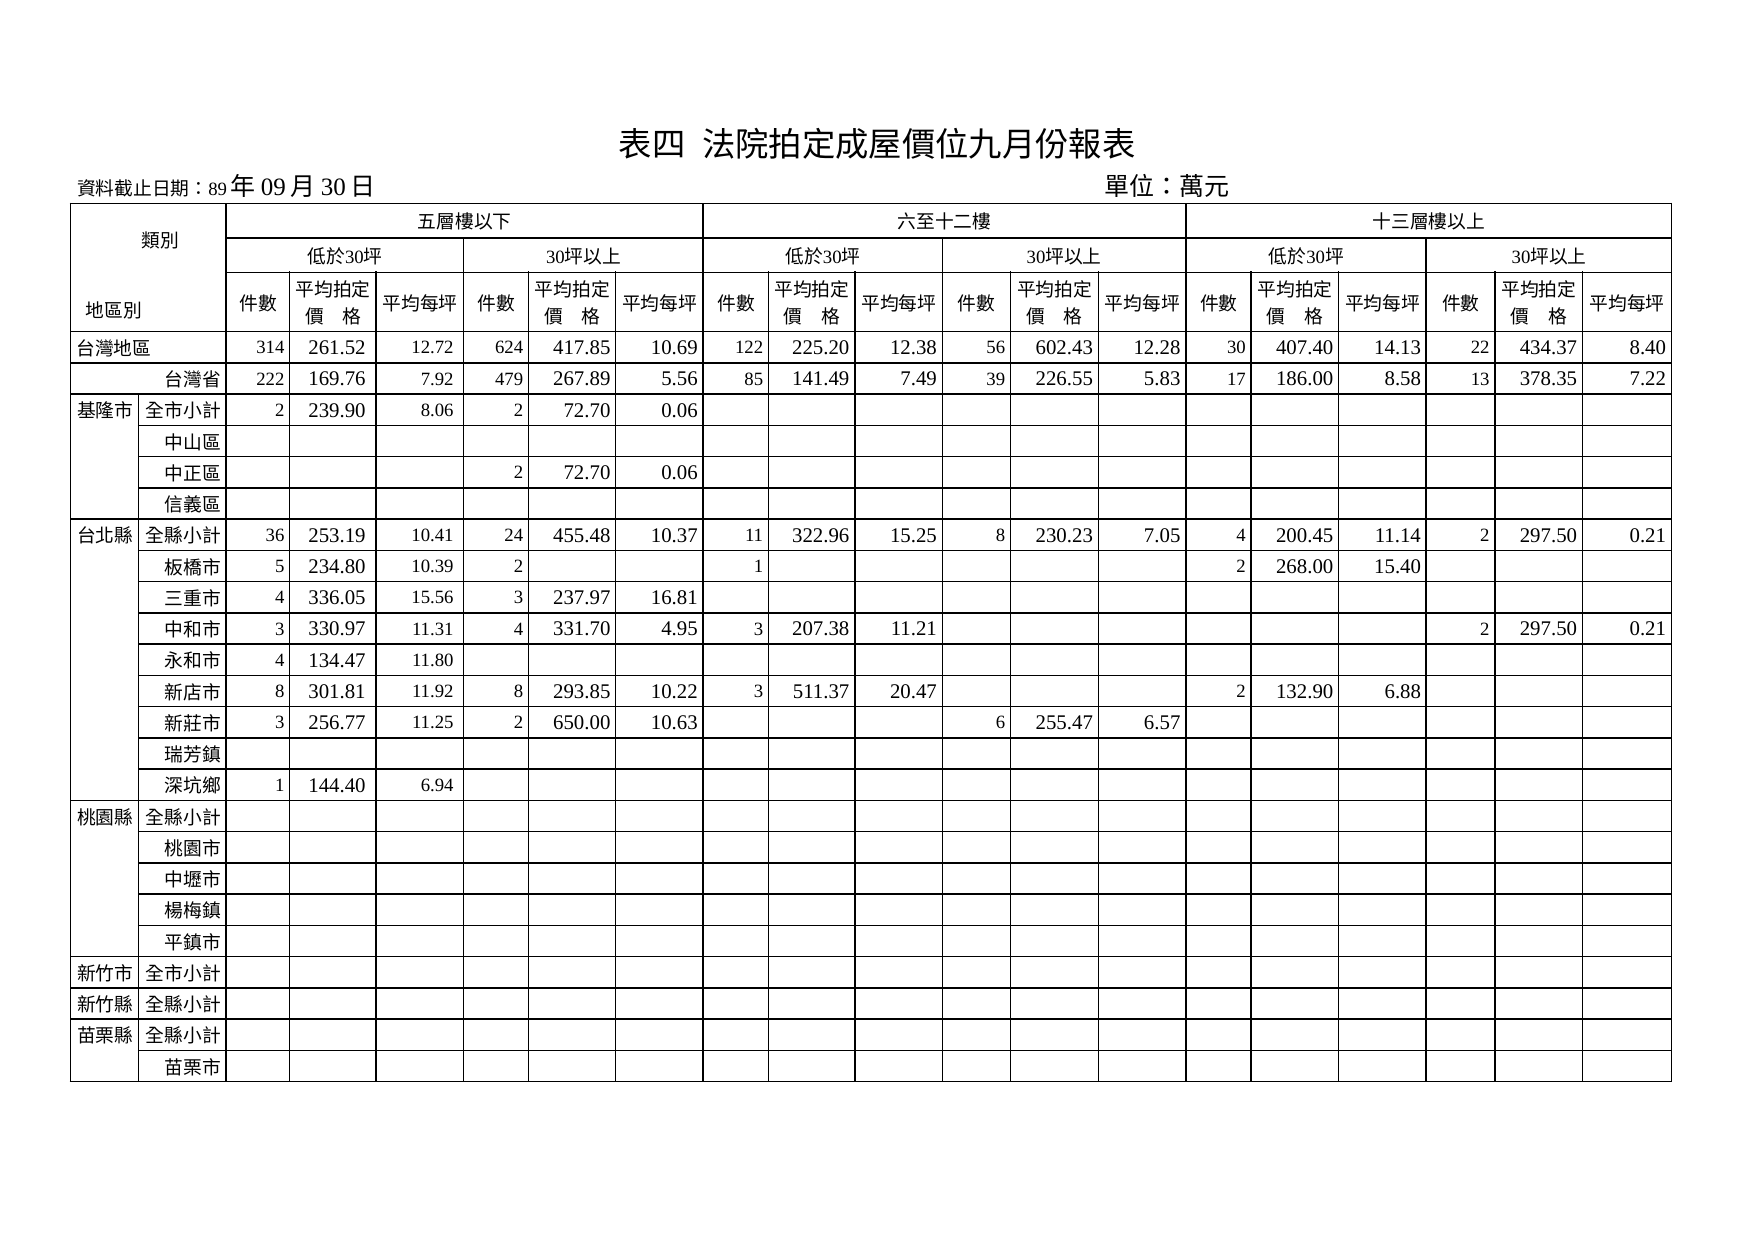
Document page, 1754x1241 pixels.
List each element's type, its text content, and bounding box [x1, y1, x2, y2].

table_cell [529, 864, 615, 893]
table_cell [227, 739, 289, 768]
table_cell [1496, 1020, 1582, 1049]
table_cell [290, 457, 375, 487]
table_cell [1427, 489, 1494, 518]
table_cell [769, 426, 854, 456]
table_cell 全縣小計 [139, 1020, 225, 1049]
table_cell [943, 1051, 1010, 1081]
table_cell 10.41 [377, 520, 463, 549]
table_cell 455.48 [529, 520, 615, 549]
table_cell [529, 1020, 615, 1049]
table_cell [1099, 489, 1185, 518]
table_cell [943, 739, 1010, 768]
table_cell [1583, 801, 1671, 831]
table_cell [1099, 864, 1185, 893]
table_cell [1339, 770, 1425, 799]
table_cell 22 [1427, 332, 1494, 362]
table_cell [1339, 957, 1425, 987]
table_cell [529, 770, 615, 799]
table_cell [616, 864, 702, 893]
table_cell [943, 614, 1010, 643]
table_cell 11.25 [377, 707, 463, 737]
table_cell [1252, 582, 1338, 612]
table_cell [856, 645, 942, 674]
table_cell [71, 675, 138, 706]
table_cell 30坪以上 [1427, 239, 1671, 271]
table_cell [464, 801, 528, 831]
table_cell [1427, 676, 1494, 706]
table_cell [1496, 1051, 1582, 1081]
table_cell [377, 864, 463, 893]
table_cell [1583, 551, 1671, 581]
table_cell 2 [464, 551, 528, 581]
table_cell [1427, 770, 1494, 799]
table_cell [1427, 395, 1494, 424]
table_cell [464, 739, 528, 768]
table_cell [1011, 614, 1098, 643]
table_cell 中壢市 [139, 864, 225, 893]
table_cell [71, 456, 138, 487]
table_cell [290, 739, 375, 768]
table_cell [1187, 864, 1250, 893]
table_cell [1099, 676, 1185, 706]
table_cell [856, 551, 942, 581]
table_cell [377, 989, 463, 1018]
table_header 十三層樓以上 [1187, 204, 1671, 237]
table_cell 7.22 [1583, 364, 1671, 393]
table_cell [1427, 832, 1494, 862]
table_cell 12.28 [1099, 332, 1185, 362]
table_cell 苗栗縣 [71, 1020, 138, 1049]
table_cell [464, 426, 528, 456]
table_cell 56 [943, 332, 1010, 362]
table_cell 新莊市 [139, 707, 225, 737]
table_cell [1099, 457, 1185, 487]
table_cell [1496, 989, 1582, 1018]
table_cell [1252, 895, 1338, 924]
table_cell 桃園縣 [71, 801, 138, 831]
table_cell 低於30坪 [1187, 239, 1425, 271]
table_cell [616, 801, 702, 831]
table_cell [290, 989, 375, 1018]
table_cell [227, 989, 289, 1018]
table_cell 6 [943, 707, 1010, 737]
table_cell [464, 864, 528, 893]
table_cell [856, 739, 942, 768]
table_cell 141.49 [769, 364, 854, 393]
table_cell [464, 1020, 528, 1049]
table_cell [1011, 926, 1098, 956]
table_cell 台灣地區 [71, 332, 225, 362]
text 資料截止日期：89年09月30日 單位：萬元 [77, 166, 1677, 203]
table_header 類別 地區別 [71, 204, 225, 331]
table_cell [1583, 395, 1671, 424]
table_cell [1011, 489, 1098, 518]
table_cell [769, 957, 854, 987]
table_cell 深坑鄉 [139, 770, 225, 799]
table_cell 17 [1187, 364, 1250, 393]
table_cell [1583, 645, 1671, 674]
table_cell 11.21 [856, 614, 942, 643]
table_cell 0.21 [1583, 520, 1671, 549]
table_cell [1252, 989, 1338, 1018]
table_cell [71, 1050, 138, 1081]
table_cell [1427, 551, 1494, 581]
table_cell [1252, 645, 1338, 674]
table_cell [704, 770, 768, 799]
table_cell [1583, 707, 1671, 737]
table_cell [377, 926, 463, 956]
table_cell 台北縣 [71, 520, 138, 549]
table_cell 207.38 [769, 614, 854, 643]
table_cell [290, 489, 375, 518]
table_cell [1583, 864, 1671, 893]
table_cell [1252, 707, 1338, 737]
table_cell [1011, 645, 1098, 674]
table_cell [290, 1051, 375, 1081]
table_cell 10.37 [616, 520, 702, 549]
table_cell 件數 [943, 273, 1010, 331]
table_cell 11.80 [377, 645, 463, 674]
table_cell [71, 862, 138, 893]
table_cell 239.90 [290, 395, 375, 424]
table_cell [464, 832, 528, 862]
table_cell [769, 457, 854, 487]
table_cell [227, 895, 289, 924]
table_cell 255.47 [1011, 707, 1098, 737]
table_cell 301.81 [290, 676, 375, 706]
table_cell [769, 739, 854, 768]
table_cell [1099, 1020, 1185, 1049]
table_cell 楊梅鎮 [139, 895, 225, 924]
table_cell [1099, 395, 1185, 424]
table_cell [704, 739, 768, 768]
table_cell [1339, 989, 1425, 1018]
table_cell [769, 770, 854, 799]
table_cell 253.19 [290, 520, 375, 549]
table_cell 72.70 [529, 395, 615, 424]
table_cell [856, 426, 942, 456]
table_cell 12.72 [377, 332, 463, 362]
table_cell 12.38 [856, 332, 942, 362]
table_cell [464, 926, 528, 956]
table_cell 225.20 [769, 332, 854, 362]
table_cell [1496, 864, 1582, 893]
table_cell [1252, 801, 1338, 831]
table_cell 5 [227, 551, 289, 581]
table_cell 4 [464, 614, 528, 643]
table_cell [704, 832, 768, 862]
table_cell [529, 1051, 615, 1081]
table_cell [616, 551, 702, 581]
table_cell [290, 926, 375, 956]
table_cell 30坪以上 [464, 239, 702, 271]
table_cell [1252, 614, 1338, 643]
table_cell [1339, 645, 1425, 674]
table_cell [1099, 551, 1185, 581]
table_cell [227, 864, 289, 893]
table_cell [1583, 739, 1671, 768]
table_cell 0.21 [1583, 614, 1671, 643]
table_cell [1427, 457, 1494, 487]
table_cell [1427, 989, 1494, 1018]
table_cell [1583, 457, 1671, 487]
table_cell 平均每坪 [1099, 273, 1185, 331]
table_cell [1187, 426, 1250, 456]
table_cell [377, 832, 463, 862]
table_cell 永和市 [139, 645, 225, 674]
table_cell [227, 457, 289, 487]
table_cell [616, 489, 702, 518]
table_cell [377, 957, 463, 987]
table_cell [1011, 895, 1098, 924]
table_cell 13 [1427, 364, 1494, 393]
table_cell [1099, 426, 1185, 456]
table_cell [856, 926, 942, 956]
table_cell 瑞芳鎮 [139, 739, 225, 768]
table_cell [943, 489, 1010, 518]
table_cell [1496, 551, 1582, 581]
table_cell 261.52 [290, 332, 375, 362]
table_cell [943, 989, 1010, 1018]
table_cell 11.31 [377, 614, 463, 643]
table_cell 3 [464, 582, 528, 612]
table_cell 中山區 [139, 426, 225, 456]
table_cell 低於30坪 [227, 239, 463, 271]
table_cell [71, 550, 138, 581]
table_cell [1011, 989, 1098, 1018]
table_cell [464, 770, 528, 799]
table_cell [616, 926, 702, 956]
table_cell [1339, 926, 1425, 956]
table_cell [1427, 582, 1494, 612]
table_cell [616, 989, 702, 1018]
table_cell [377, 457, 463, 487]
table_cell [227, 1051, 289, 1081]
table_cell [1187, 1051, 1250, 1081]
table_cell 297.50 [1496, 520, 1582, 549]
table_cell 10.63 [616, 707, 702, 737]
table_cell [1339, 895, 1425, 924]
table_cell [1187, 989, 1250, 1018]
table_cell [1427, 1020, 1494, 1049]
table_cell 平均拍定價 格 [1011, 273, 1098, 331]
table_cell [1339, 739, 1425, 768]
table_cell [227, 926, 289, 956]
table_cell [1252, 770, 1338, 799]
table_cell 2 [464, 707, 528, 737]
table_cell 15.25 [856, 520, 942, 549]
table_cell [1011, 864, 1098, 893]
table_cell [227, 801, 289, 831]
table_cell [769, 1020, 854, 1049]
table_cell [1187, 739, 1250, 768]
table_cell 169.76 [290, 364, 375, 393]
table_cell 件數 [227, 273, 289, 331]
table_cell [1099, 645, 1185, 674]
table_cell 平均拍定價 格 [1496, 273, 1582, 331]
table_cell [1011, 676, 1098, 706]
table_cell 2 [1187, 551, 1250, 581]
table_cell [1187, 489, 1250, 518]
table_cell [1099, 957, 1185, 987]
table_cell [1496, 707, 1582, 737]
table_cell [1496, 676, 1582, 706]
table_cell 268.00 [1252, 551, 1338, 581]
table_cell [71, 737, 138, 768]
table_cell 14.13 [1339, 332, 1425, 362]
table_cell 8.58 [1339, 364, 1425, 393]
table_cell [377, 1051, 463, 1081]
table_cell [377, 1020, 463, 1049]
table_cell 24 [464, 520, 528, 549]
table_cell 2 [1427, 520, 1494, 549]
table_cell [1187, 395, 1250, 424]
table_cell [1427, 957, 1494, 987]
table_cell [529, 551, 615, 581]
table_cell 2 [464, 457, 528, 487]
table_cell [1099, 582, 1185, 612]
table_cell [1427, 1051, 1494, 1081]
table_cell [377, 895, 463, 924]
table_cell 267.89 [529, 364, 615, 393]
table_cell [1252, 489, 1338, 518]
table_cell [71, 706, 138, 737]
table_cell [1496, 489, 1582, 518]
table_cell [1496, 895, 1582, 924]
table_cell [464, 489, 528, 518]
table_cell [1427, 895, 1494, 924]
table_cell [1583, 895, 1671, 924]
table_cell [1496, 739, 1582, 768]
table_cell [1583, 770, 1671, 799]
table_cell 11 [704, 520, 768, 549]
table_cell [377, 489, 463, 518]
table_cell [856, 957, 942, 987]
table_cell 4 [227, 645, 289, 674]
table_cell [769, 989, 854, 1018]
table_cell 222 [227, 364, 289, 393]
table_cell [943, 770, 1010, 799]
table_cell 2 [464, 395, 528, 424]
table_cell [856, 582, 942, 612]
table_cell [1252, 457, 1338, 487]
table_cell [71, 425, 138, 456]
table_cell [290, 1020, 375, 1049]
table_cell [616, 426, 702, 456]
table_cell [856, 1020, 942, 1049]
table_cell [227, 426, 289, 456]
table_cell [943, 864, 1010, 893]
table_cell [704, 957, 768, 987]
table_cell 苗栗市 [139, 1051, 225, 1081]
table_cell 624 [464, 332, 528, 362]
table_cell 10.39 [377, 551, 463, 581]
table_cell [1496, 582, 1582, 612]
table_cell 144.40 [290, 770, 375, 799]
table_cell [1583, 489, 1671, 518]
table_cell [704, 1020, 768, 1049]
table_cell [616, 739, 702, 768]
table_cell [943, 832, 1010, 862]
table_cell 226.55 [1011, 364, 1098, 393]
table_cell [616, 957, 702, 987]
table_cell [1427, 739, 1494, 768]
table_cell [769, 1051, 854, 1081]
table_cell [1187, 926, 1250, 956]
table_cell 3 [704, 676, 768, 706]
table_cell [377, 426, 463, 456]
table_cell [769, 895, 854, 924]
table_cell 平鎮市 [139, 926, 225, 956]
table_cell 新店市 [139, 676, 225, 706]
table_cell 511.37 [769, 676, 854, 706]
table_cell 234.80 [290, 551, 375, 581]
table_cell [227, 1020, 289, 1049]
table_cell [943, 426, 1010, 456]
table_cell [1252, 1020, 1338, 1049]
table_cell [1496, 645, 1582, 674]
table_cell [529, 426, 615, 456]
table_cell [1011, 426, 1098, 456]
table_cell [464, 957, 528, 987]
table_cell [1583, 926, 1671, 956]
table_cell [704, 989, 768, 1018]
table_cell 378.35 [1496, 364, 1582, 393]
table_cell 件數 [1187, 273, 1250, 331]
table_cell [71, 364, 138, 393]
table_cell [943, 645, 1010, 674]
table_cell [856, 801, 942, 831]
table_cell 平均拍定價 格 [290, 273, 375, 331]
table_cell 8.06 [377, 395, 463, 424]
table_cell 8.40 [1583, 332, 1671, 362]
table_cell [1099, 832, 1185, 862]
table_cell [377, 739, 463, 768]
table_cell [1099, 801, 1185, 831]
table_cell 平均拍定價 格 [769, 273, 854, 331]
table_cell [1252, 957, 1338, 987]
table_cell [704, 707, 768, 737]
table_cell [1011, 395, 1098, 424]
table_cell 3 [227, 614, 289, 643]
table_cell 1 [704, 551, 768, 581]
table_cell [1011, 551, 1098, 581]
table_cell [227, 832, 289, 862]
table_cell [704, 395, 768, 424]
table_cell [529, 645, 615, 674]
table_cell [856, 395, 942, 424]
table_cell [1187, 832, 1250, 862]
table_cell [1187, 645, 1250, 674]
table_cell 72.70 [529, 457, 615, 487]
table_cell 650.00 [529, 707, 615, 737]
table_cell 230.23 [1011, 520, 1098, 549]
table_cell [1339, 832, 1425, 862]
table_cell [943, 457, 1010, 487]
table_cell [1187, 614, 1250, 643]
table_cell [464, 1051, 528, 1081]
table_cell [1099, 895, 1185, 924]
table_cell 全縣小計 [139, 520, 225, 549]
table_cell [1187, 1020, 1250, 1049]
table_cell [769, 645, 854, 674]
table_cell [1496, 801, 1582, 831]
table_cell 全縣小計 [139, 989, 225, 1018]
table_cell [71, 831, 138, 862]
table_cell 8 [227, 676, 289, 706]
table_cell 134.47 [290, 645, 375, 674]
table_cell 中正區 [139, 457, 225, 487]
table_cell [1583, 989, 1671, 1018]
table_cell 15.56 [377, 582, 463, 612]
table_cell 297.50 [1496, 614, 1582, 643]
table_cell 122 [704, 332, 768, 362]
table_cell [1496, 832, 1582, 862]
table_cell [616, 895, 702, 924]
table_cell [1427, 707, 1494, 737]
table_cell [1187, 707, 1250, 737]
table_cell [290, 801, 375, 831]
table_cell [1099, 739, 1185, 768]
table_cell [769, 489, 854, 518]
table_cell 336.05 [290, 582, 375, 612]
table_cell [227, 489, 289, 518]
table_cell 平均每坪 [1583, 273, 1671, 331]
table_cell 479 [464, 364, 528, 393]
table_cell [943, 957, 1010, 987]
table_cell [769, 395, 854, 424]
table_cell [704, 645, 768, 674]
table_cell 186.00 [1252, 364, 1338, 393]
table_cell 8 [943, 520, 1010, 549]
table_cell [1011, 457, 1098, 487]
table_cell 4 [1187, 520, 1250, 549]
table_cell 件數 [1427, 273, 1494, 331]
table_cell [290, 864, 375, 893]
table_cell [616, 1020, 702, 1049]
table_cell [1252, 426, 1338, 456]
table_cell [71, 643, 138, 674]
table_cell 台灣省 [139, 364, 225, 393]
text 表四 法院拍定成屋價位九月份報表 [77, 118, 1677, 166]
table_cell 36 [227, 520, 289, 549]
table_cell [377, 801, 463, 831]
table_cell [704, 426, 768, 456]
table_cell [704, 864, 768, 893]
table_cell [529, 957, 615, 987]
table_cell 10.69 [616, 332, 702, 362]
table_cell [71, 925, 138, 956]
table_cell [290, 832, 375, 862]
table_cell [943, 551, 1010, 581]
table_cell [529, 989, 615, 1018]
table_cell [943, 1020, 1010, 1049]
table_cell [943, 395, 1010, 424]
table_cell [943, 926, 1010, 956]
table_cell [1583, 832, 1671, 862]
table_cell [1099, 989, 1185, 1018]
table_cell [1583, 676, 1671, 706]
table_cell [1339, 614, 1425, 643]
table_cell 5.56 [616, 364, 702, 393]
table_cell [1583, 426, 1671, 456]
table_cell [1427, 864, 1494, 893]
table_cell 平均每坪 [616, 273, 702, 331]
table_cell [529, 832, 615, 862]
table_cell 256.77 [290, 707, 375, 737]
table_cell 平均拍定價 格 [529, 273, 615, 331]
table_cell [856, 989, 942, 1018]
table_cell [943, 801, 1010, 831]
table_cell 11.14 [1339, 520, 1425, 549]
table_cell [464, 645, 528, 674]
table_cell 全市小計 [139, 395, 225, 424]
table_cell [769, 707, 854, 737]
table_cell 8 [464, 676, 528, 706]
table_cell [1427, 801, 1494, 831]
table_cell [769, 582, 854, 612]
table_cell 板橋市 [139, 551, 225, 581]
table_cell [1339, 801, 1425, 831]
table_cell [290, 895, 375, 924]
table_cell 5.83 [1099, 364, 1185, 393]
table_cell [1099, 1051, 1185, 1081]
table_cell 平均拍定價 格 [1252, 273, 1338, 331]
table_cell [1427, 426, 1494, 456]
table_cell [856, 707, 942, 737]
table_cell [856, 1051, 942, 1081]
table_cell [769, 832, 854, 862]
table_cell [856, 864, 942, 893]
table_cell [1011, 957, 1098, 987]
table_cell [856, 489, 942, 518]
table_cell [1496, 770, 1582, 799]
table_cell [1339, 489, 1425, 518]
table_cell [71, 612, 138, 643]
table_header 五層樓以下 [227, 204, 702, 237]
table_cell 中和市 [139, 614, 225, 643]
table_cell 新竹縣 [71, 989, 138, 1018]
table_cell [71, 487, 138, 518]
table_cell [1339, 864, 1425, 893]
table_cell [1496, 957, 1582, 987]
table_cell [1427, 645, 1494, 674]
table_cell 20.47 [856, 676, 942, 706]
table_cell [616, 645, 702, 674]
table_cell 0.06 [616, 457, 702, 487]
table_cell [856, 832, 942, 862]
table_cell [1496, 426, 1582, 456]
table_cell 0.06 [616, 395, 702, 424]
table_cell [529, 489, 615, 518]
table_cell [769, 551, 854, 581]
table_cell [769, 926, 854, 956]
table_cell 237.97 [529, 582, 615, 612]
table_cell [1339, 426, 1425, 456]
table_cell [1011, 739, 1098, 768]
table_cell [1339, 1020, 1425, 1049]
table_cell 3 [704, 614, 768, 643]
table_cell [704, 926, 768, 956]
table_cell [1496, 457, 1582, 487]
table_cell [856, 770, 942, 799]
table_cell 2 [227, 395, 289, 424]
table_cell 417.85 [529, 332, 615, 362]
table_cell [1099, 614, 1185, 643]
table_cell [227, 957, 289, 987]
table_cell [769, 801, 854, 831]
table_cell 平均每坪 [856, 273, 942, 331]
table_cell [704, 582, 768, 612]
table_cell [616, 1051, 702, 1081]
table_cell 10.22 [616, 676, 702, 706]
table_cell [529, 739, 615, 768]
table_cell [1496, 395, 1582, 424]
table_cell 4 [227, 582, 289, 612]
table_cell 30 [1187, 332, 1250, 362]
table_cell [1496, 926, 1582, 956]
table_cell [1187, 895, 1250, 924]
table_cell [529, 926, 615, 956]
table_cell 全市小計 [139, 957, 225, 987]
table_cell [943, 676, 1010, 706]
table_cell 2 [1187, 676, 1250, 706]
table_cell 407.40 [1252, 332, 1338, 362]
table_cell [1252, 926, 1338, 956]
table_cell [1099, 926, 1185, 956]
table_cell 3 [227, 707, 289, 737]
table_cell [1427, 926, 1494, 956]
table_cell 件數 [704, 273, 768, 331]
table_cell 11.92 [377, 676, 463, 706]
table_cell [856, 457, 942, 487]
table_cell [290, 426, 375, 456]
table_cell [1187, 582, 1250, 612]
table_cell 7.05 [1099, 520, 1185, 549]
table_cell [1011, 1051, 1098, 1081]
table_cell [856, 895, 942, 924]
table_cell 602.43 [1011, 332, 1098, 362]
table_cell [1339, 707, 1425, 737]
table_cell [1339, 582, 1425, 612]
table_cell 2 [1427, 614, 1494, 643]
table_cell [1339, 1051, 1425, 1081]
table_cell [71, 581, 138, 612]
table_cell 平均每坪 [1339, 273, 1425, 331]
table_cell [1011, 582, 1098, 612]
table_cell 6.94 [377, 770, 463, 799]
table_cell 4.95 [616, 614, 702, 643]
table_cell 16.81 [616, 582, 702, 612]
table_cell [529, 895, 615, 924]
table_cell [71, 893, 138, 924]
table_cell [704, 801, 768, 831]
table_cell [1583, 957, 1671, 987]
table_cell [1099, 770, 1185, 799]
table_cell [1339, 457, 1425, 487]
table_cell 39 [943, 364, 1010, 393]
table_cell 132.90 [1252, 676, 1338, 706]
table_cell [943, 582, 1010, 612]
table_cell [704, 895, 768, 924]
table_cell [1187, 801, 1250, 831]
table_cell [1583, 582, 1671, 612]
table_cell [464, 895, 528, 924]
table_cell [616, 770, 702, 799]
table_cell [290, 957, 375, 987]
table_cell 平均每坪 [377, 273, 463, 331]
table_cell [704, 1051, 768, 1081]
table_cell [1252, 395, 1338, 424]
table_cell 434.37 [1496, 332, 1582, 362]
table_cell 1 [227, 770, 289, 799]
table_cell 基隆市 [71, 395, 138, 424]
table_cell [704, 457, 768, 487]
table_cell 200.45 [1252, 520, 1338, 549]
table_cell [1187, 957, 1250, 987]
table_cell 15.40 [1339, 551, 1425, 581]
table_cell 信義區 [139, 489, 225, 518]
table_cell [1011, 832, 1098, 862]
table_cell [943, 895, 1010, 924]
table_cell 330.97 [290, 614, 375, 643]
table_cell 30坪以上 [943, 239, 1185, 271]
table_cell [1252, 864, 1338, 893]
table_cell [1187, 457, 1250, 487]
table_cell 新竹市 [71, 957, 138, 987]
table_cell 件數 [464, 273, 528, 331]
table_cell 322.96 [769, 520, 854, 549]
table_cell 7.49 [856, 364, 942, 393]
table_cell 85 [704, 364, 768, 393]
table_header 六至十二樓 [704, 204, 1185, 237]
table_cell 桃園市 [139, 832, 225, 862]
table_cell [1011, 801, 1098, 831]
table_cell 6.88 [1339, 676, 1425, 706]
table_cell 331.70 [529, 614, 615, 643]
table_cell [1583, 1051, 1671, 1081]
table_cell [1583, 1020, 1671, 1049]
table_cell 293.85 [529, 676, 615, 706]
table_cell [529, 801, 615, 831]
table_cell [1252, 1051, 1338, 1081]
table_cell [769, 864, 854, 893]
table_cell 6.57 [1099, 707, 1185, 737]
table_cell 314 [227, 332, 289, 362]
table_cell [1011, 770, 1098, 799]
table_cell 三重市 [139, 582, 225, 612]
table_cell 全縣小計 [139, 801, 225, 831]
table_cell [1252, 832, 1338, 862]
table_cell [71, 768, 138, 799]
table_cell [1011, 1020, 1098, 1049]
table_cell [1187, 770, 1250, 799]
table_cell [1339, 395, 1425, 424]
table_cell [1252, 739, 1338, 768]
table_cell 7.92 [377, 364, 463, 393]
table_cell [464, 989, 528, 1018]
table_cell [704, 489, 768, 518]
table_cell [616, 832, 702, 862]
table_cell 低於30坪 [704, 239, 942, 271]
